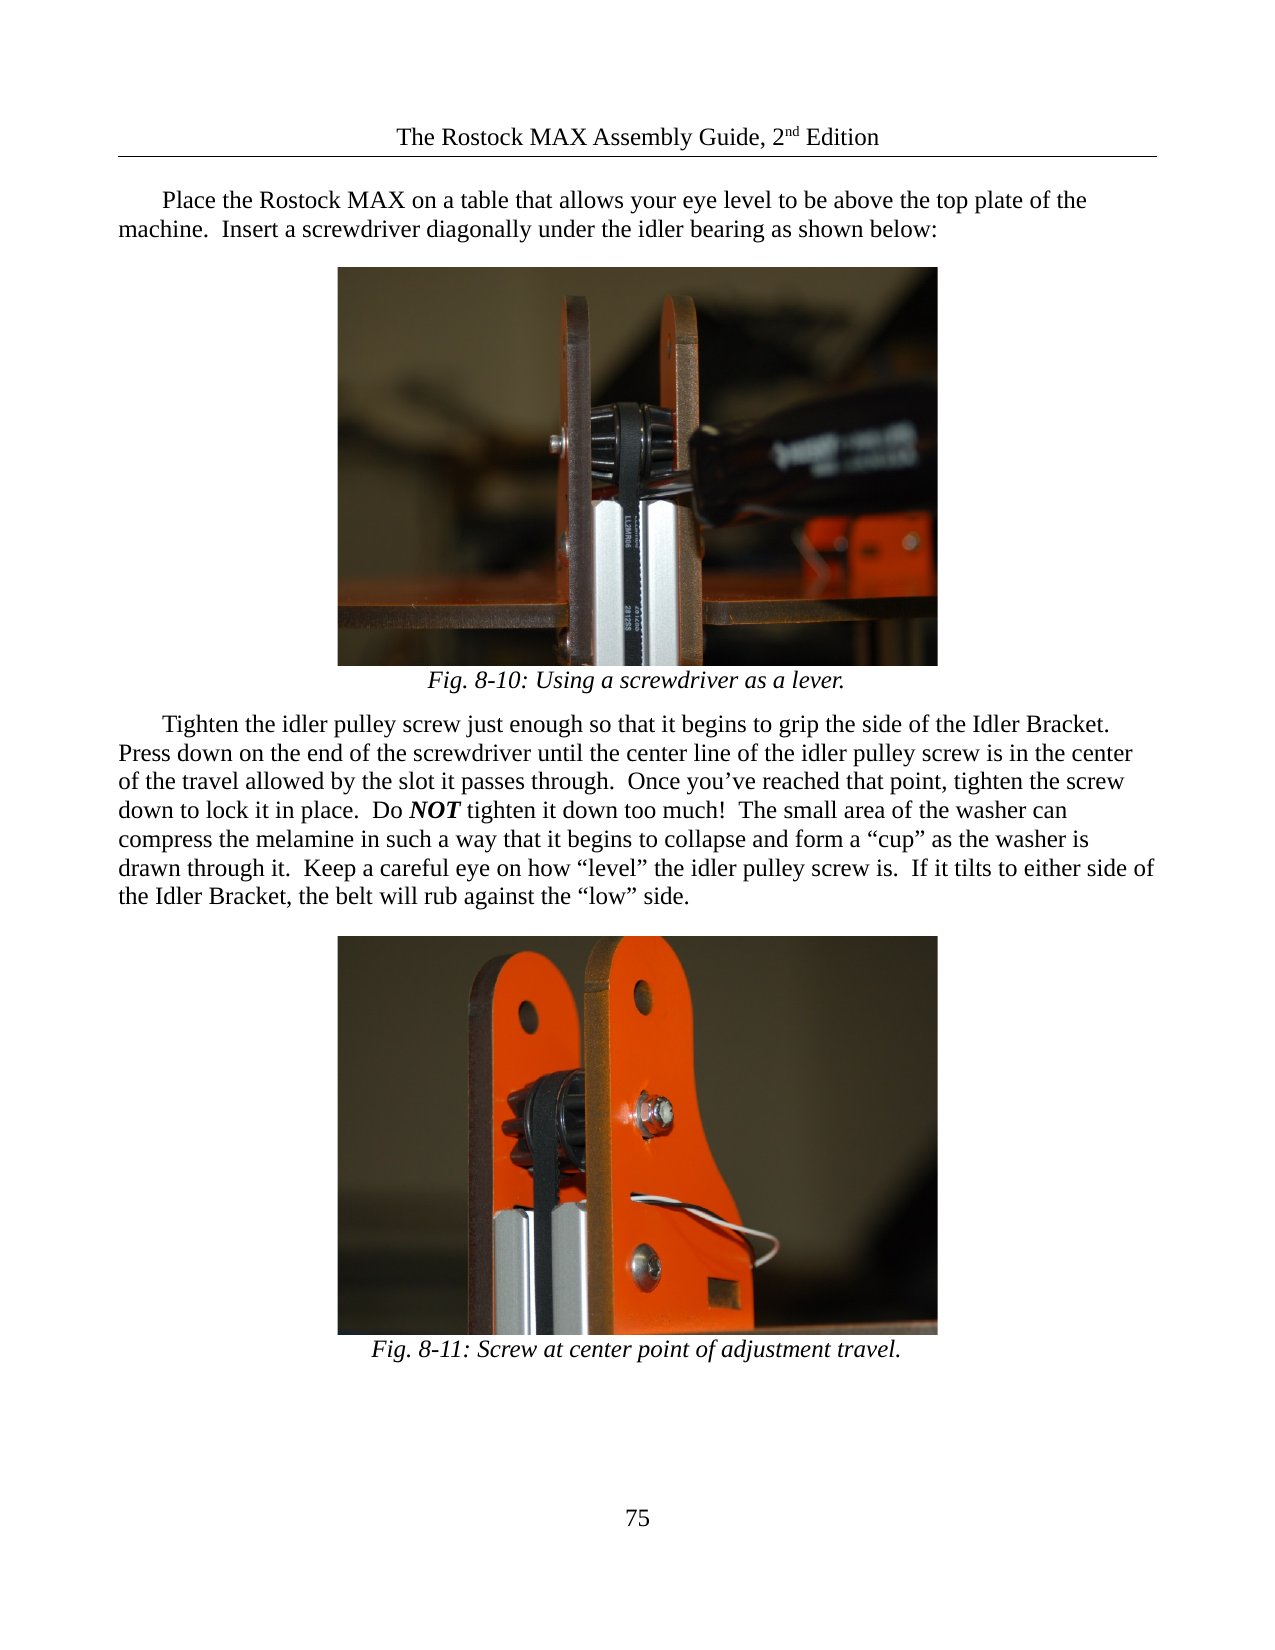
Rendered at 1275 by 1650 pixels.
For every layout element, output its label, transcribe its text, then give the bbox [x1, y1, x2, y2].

text Place the Rostock MAX on a table that allows your eye level to be above the top plate of the machine. Insert a screwdriver diagonally under the idler bearing as shown below: [118, 185, 1157, 243]
text Fig. 8-11: Screw at center point of adjustment travel. [337, 1335, 937, 1363]
picture [337, 936, 938, 1335]
text Tighten the idler pulley screw just enough so that it begins to grip the side of the Idler Bracket. Press down on the end of the screwdriver until the center line of the idler pulley screw is in the center of the travel allowed by the slot it passes through. Once you’ve reached that point, tighten the screw down to lock it in place. Do NOT tighten it down too much! The small area of the washer can compress the melamine in such a way that it begins to collapse and form a “cup” as the washer is drawn through it. Keep a careful eye on how “level” the idler pulley screw is. If it tilts to either side of the Idler Bracket, the belt will rub against the “low” side. [118, 709, 1157, 910]
picture [337, 267, 938, 666]
text Fig. 8-10: Using a screwdriver as a lever. [337, 666, 937, 694]
